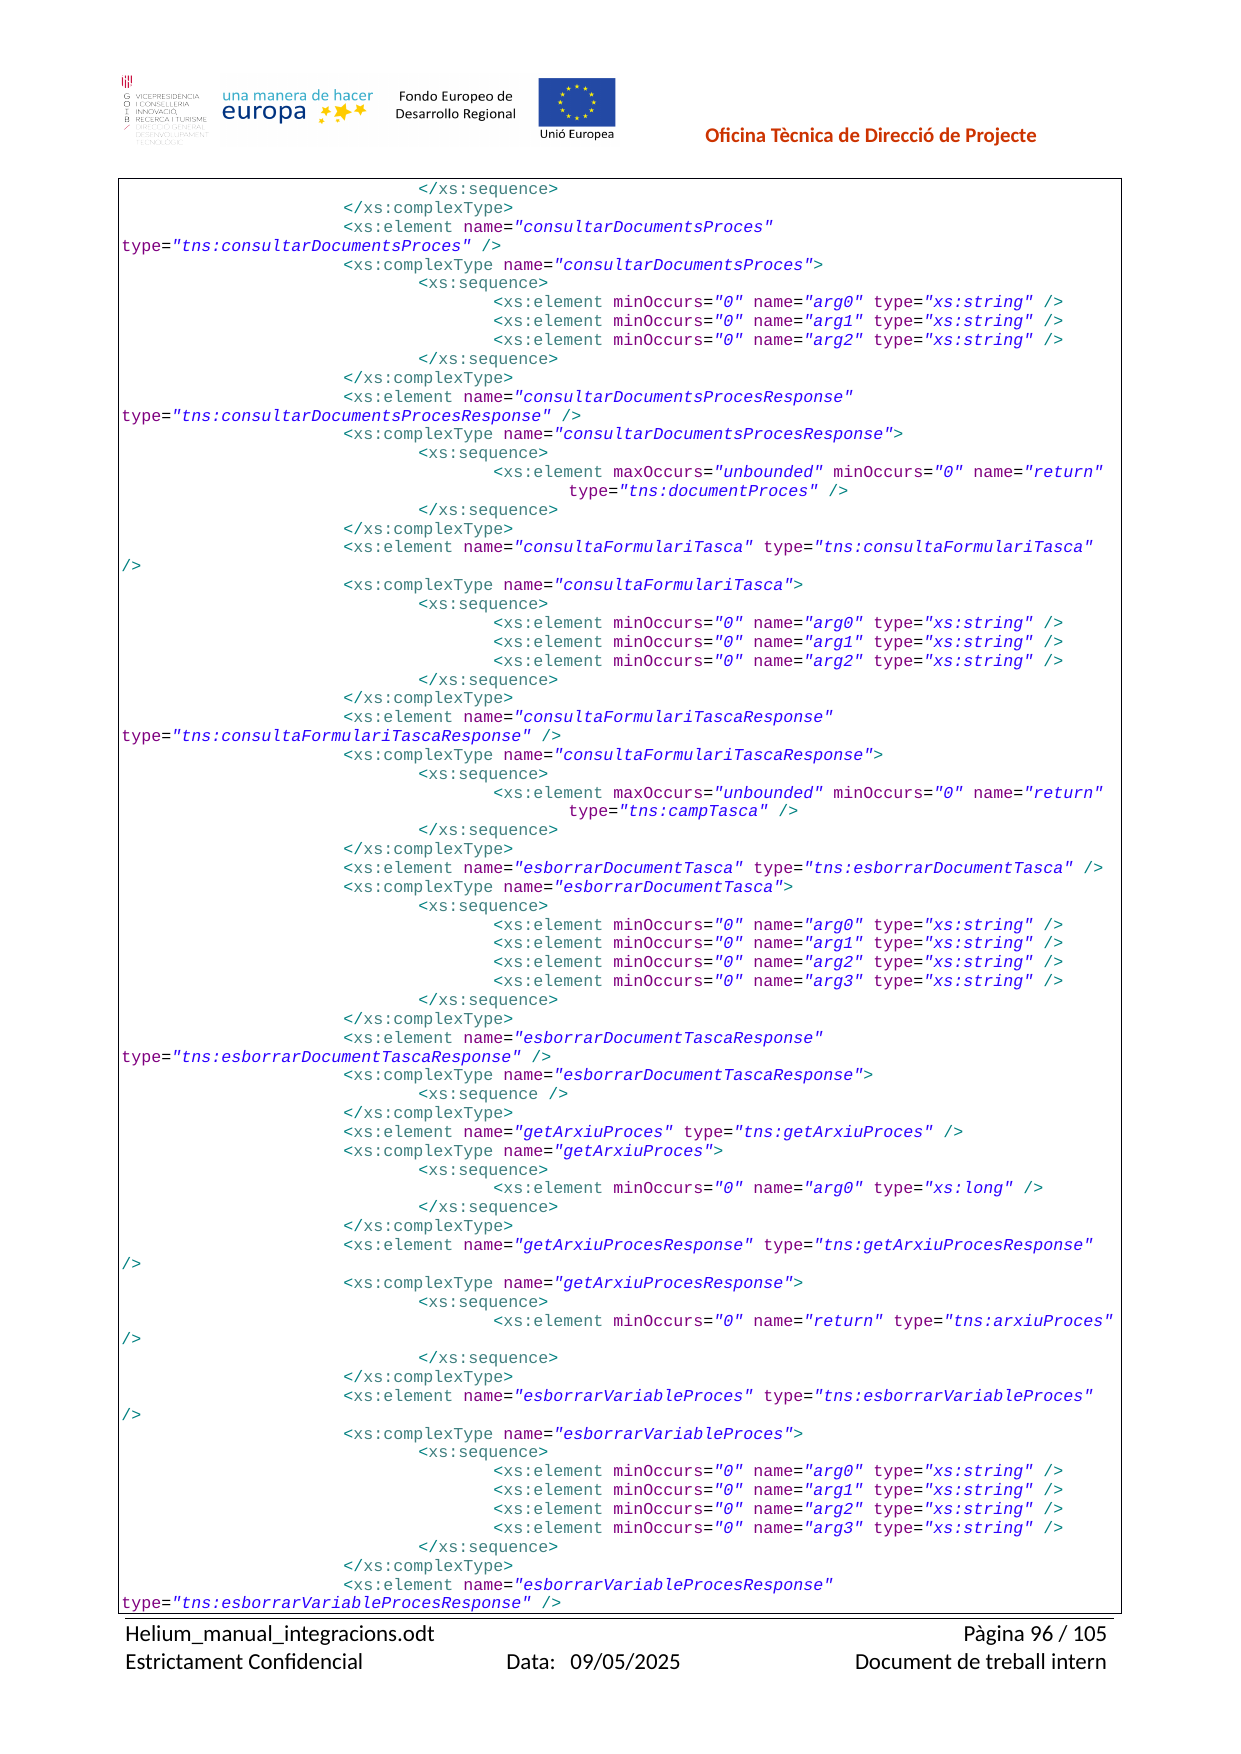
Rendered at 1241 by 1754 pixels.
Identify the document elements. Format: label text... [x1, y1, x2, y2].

text <xs:element minOccurs="0" name="arg2" type="xs:string" /> [119, 328, 1121, 347]
text <xs:sequence> [119, 1158, 1121, 1177]
text <xs:element name="consultaFormulariTasca" type="tns:consultaFormulariTasca" /> [119, 536, 1121, 574]
text <xs:element name="getArxiuProcesResponse" type="tns:getArxiuProcesResponse" /> [119, 1233, 1121, 1271]
text </xs:complexType> [119, 197, 1121, 215]
text </xs:sequence> [119, 668, 1121, 687]
text <xs:element minOccurs="0" name="arg2" type="xs:string" /> [119, 951, 1121, 969]
text </xs:sequence> [119, 1196, 1121, 1215]
text </xs:complexType> [119, 517, 1121, 536]
text </xs:complexType> [119, 1366, 1121, 1384]
text <xs:complexType name="consultarDocumentsProcesResponse"> [119, 423, 1121, 442]
text <xs:complexType name="consultaFormulariTasca"> [119, 574, 1121, 592]
text <xs:element minOccurs="0" name="return" type="tns:arxiuProces" /> [119, 1309, 1121, 1347]
text <xs:sequence> [119, 1290, 1121, 1309]
text <xs:sequence> [119, 762, 1121, 781]
text <xs:element minOccurs="0" name="arg1" type="xs:string" /> [119, 932, 1121, 951]
text <xs:sequence> [119, 894, 1121, 913]
text </xs:complexType> [119, 1554, 1121, 1573]
text </xs:complexType> [119, 1102, 1121, 1120]
text <xs:element name="consultarDocumentsProcesResponse" type="tns:consultarDocumentsProcesResponse" /> [119, 385, 1121, 423]
text <xs:sequence> [119, 272, 1121, 291]
text <xs:complexType name="esborrarDocumentTasca"> [119, 875, 1121, 894]
text <xs:complexType name="esborrarVariableProces"> [119, 1422, 1121, 1441]
text </xs:sequence> [119, 1347, 1121, 1366]
text <xs:element minOccurs="0" name="arg3" type="xs:string" /> [119, 1516, 1121, 1535]
text <xs:element minOccurs="0" name="arg1" type="xs:string" /> [119, 1479, 1121, 1497]
text <xs:element name="esborrarVariableProces" type="tns:esborrarVariableProces" /> [119, 1384, 1121, 1422]
text <xs:element name="getArxiuProces" type="tns:getArxiuProces" /> [119, 1120, 1121, 1139]
text </xs:sequence> [119, 347, 1121, 366]
text </xs:sequence> [119, 988, 1121, 1007]
text <xs:element name="consultarDocumentsProces" type="tns:consultarDocumentsProces" /> [119, 215, 1121, 253]
text <xs:element maxOccurs="unbounded" minOccurs="0" name="return" [119, 781, 1121, 800]
text <xs:element minOccurs="0" name="arg2" type="xs:string" /> [119, 1497, 1121, 1516]
text </xs:complexType> [119, 366, 1121, 385]
text <xs:sequence> [119, 1441, 1121, 1460]
text <xs:element minOccurs="0" name="arg2" type="xs:string" /> [119, 649, 1121, 668]
text <xs:element minOccurs="0" name="arg0" type="xs:string" /> [119, 611, 1121, 630]
text <xs:element minOccurs="0" name="arg1" type="xs:string" /> [119, 630, 1121, 649]
text </xs:complexType> [119, 687, 1121, 706]
text <xs:sequence /> [119, 1083, 1121, 1102]
text <xs:element name="consultaFormulariTascaResponse" type="tns:consultaFormulariTascaResponse" /> [119, 706, 1121, 743]
text </xs:complexType> [119, 838, 1121, 856]
picture [118, 73, 213, 147]
text type="tns:documentProces" /> [119, 479, 1121, 498]
text <xs:complexType name="esborrarDocumentTascaResponse"> [119, 1064, 1121, 1083]
text type="tns:campTasca" /> [119, 800, 1121, 819]
text <xs:element minOccurs="0" name="arg3" type="xs:string" /> [119, 969, 1121, 988]
picture [219, 73, 621, 147]
text </xs:sequence> [119, 1535, 1121, 1554]
text <xs:element maxOccurs="unbounded" minOccurs="0" name="return" [119, 461, 1121, 479]
text </xs:sequence> [119, 498, 1121, 517]
text <xs:sequence> [119, 442, 1121, 461]
text <xs:complexType name="consultaFormulariTascaResponse"> [119, 743, 1121, 762]
text <xs:element minOccurs="0" name="arg0" type="xs:string" /> [119, 291, 1121, 310]
text <xs:element name="esborrarVariableProcesResponse" type="tns:esborrarVariableProcesResponse" /> [119, 1573, 1121, 1613]
text </xs:complexType> [119, 1007, 1121, 1026]
text <xs:element minOccurs="0" name="arg0" type="xs:long" /> [119, 1177, 1121, 1196]
text <xs:complexType name="getArxiuProcesResponse"> [119, 1271, 1121, 1290]
text <xs:element name="esborrarDocumentTascaResponse" type="tns:esborrarDocumentTascaResponse" /> [119, 1026, 1121, 1064]
text <xs:sequence> [119, 592, 1121, 611]
text <xs:complexType name="consultarDocumentsProces"> [119, 253, 1121, 272]
text <xs:element minOccurs="0" name="arg1" type="xs:string" /> [119, 310, 1121, 328]
text </xs:sequence> [119, 179, 1121, 197]
text <xs:element name="esborrarDocumentTasca" type="tns:esborrarDocumentTasca" /> [119, 856, 1121, 875]
text <xs:element minOccurs="0" name="arg0" type="xs:string" /> [119, 913, 1121, 932]
text </xs:sequence> [119, 819, 1121, 838]
text <xs:complexType name="getArxiuProces"> [119, 1139, 1121, 1158]
text </xs:complexType> [119, 1215, 1121, 1233]
text <xs:element minOccurs="0" name="arg0" type="xs:string" /> [119, 1460, 1121, 1479]
